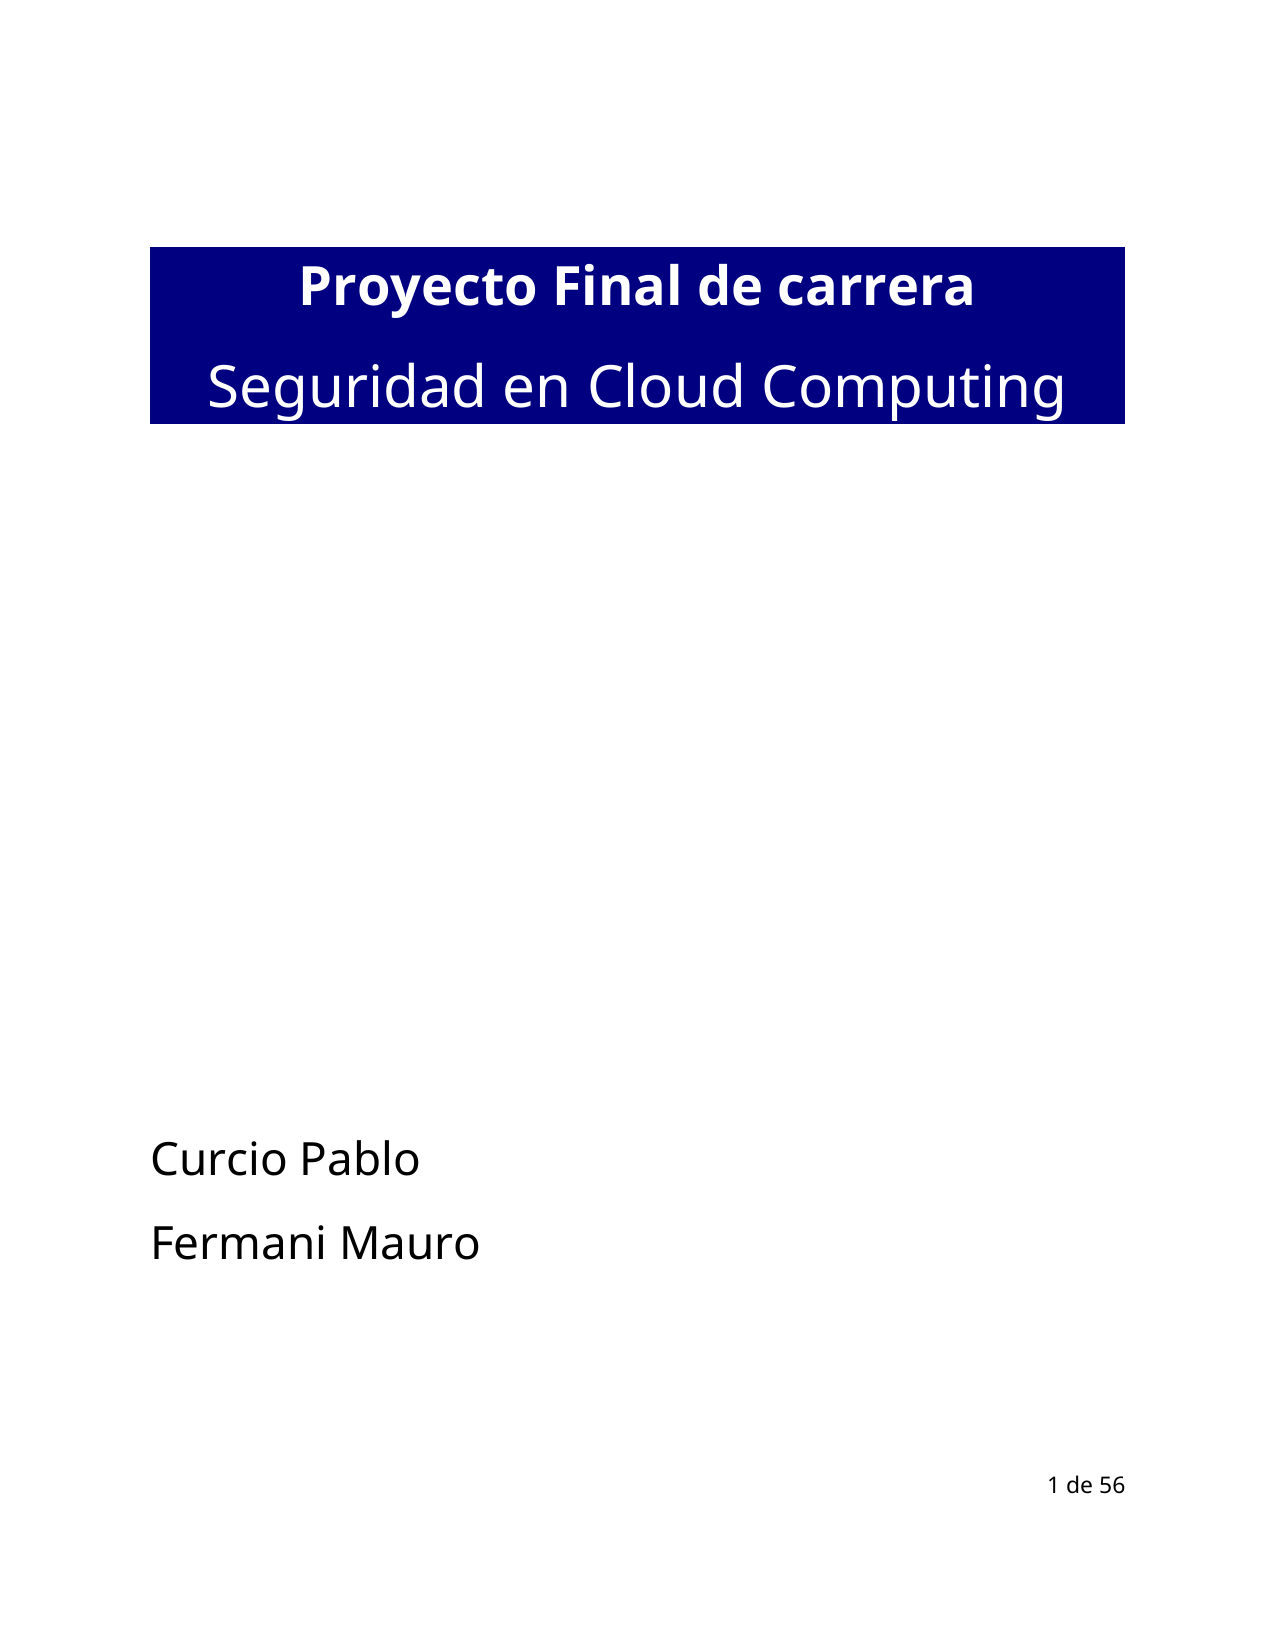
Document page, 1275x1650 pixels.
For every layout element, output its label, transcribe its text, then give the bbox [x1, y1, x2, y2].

subtitle Proyecto Final de carrera [150, 247, 1125, 321]
subtitle Fermani Mauro [150, 1211, 1125, 1273]
subtitle Seguridad en Cloud Computing [150, 344, 1125, 424]
subtitle Curcio Pablo [150, 1127, 1125, 1189]
